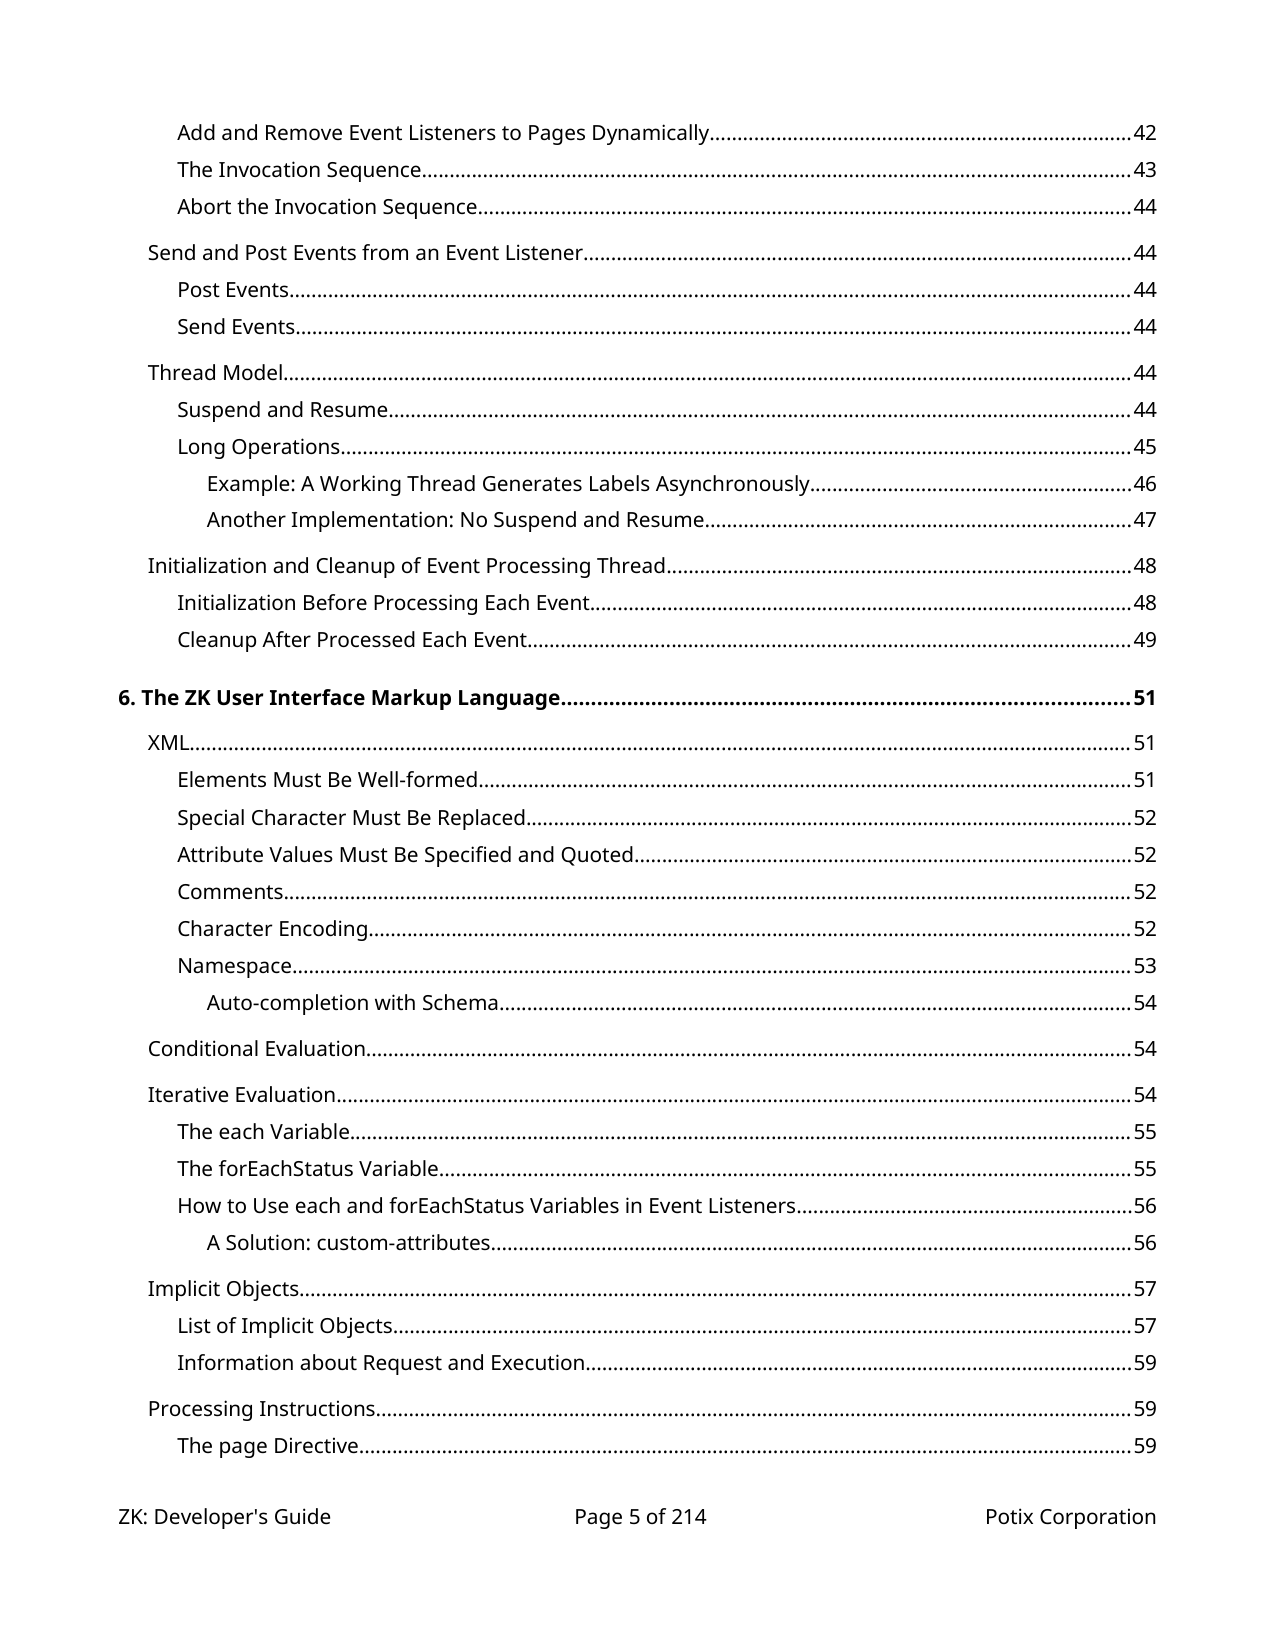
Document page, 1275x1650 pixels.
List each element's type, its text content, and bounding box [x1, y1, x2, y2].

text Suspend and Resume 44 [177, 395, 1157, 424]
text Processing Instructions 59 [148, 1394, 1157, 1423]
text The forEachStatus Variable 55 [177, 1154, 1157, 1182]
text Comments 52 [177, 877, 1157, 905]
text XML 51 [148, 728, 1157, 757]
text Cleanup After Processed Each Event 49 [177, 625, 1157, 653]
text Post Events 44 [177, 275, 1157, 303]
text The each Variable 55 [177, 1117, 1157, 1145]
text Another Implementation: No Suspend and Resume 47 [207, 505, 1157, 533]
text Example: A Working Thread Generates Labels Asynchronously 46 [207, 469, 1157, 498]
text The Invocation Sequence 43 [177, 155, 1157, 183]
text A Solution: custom-attributes 56 [207, 1228, 1157, 1257]
text Attribute Values Must Be Specified and Quoted 52 [177, 840, 1157, 868]
text Character Encoding 52 [177, 914, 1157, 942]
text Initialization and Cleanup of Event Processing Thread 48 [148, 551, 1157, 579]
text Special Character Must Be Replaced 52 [177, 803, 1157, 831]
text Namespace 53 [177, 951, 1157, 979]
text Add and Remove Event Listeners to Pages Dynamically 42 [177, 118, 1157, 146]
text Auto-completion with Schema 54 [207, 988, 1157, 1016]
text Conditional Evaluation 54 [148, 1034, 1157, 1062]
text The page Directive 59 [177, 1431, 1157, 1460]
text Initialization Before Processing Each Event 48 [177, 588, 1157, 616]
text Elements Must Be Well-formed 51 [177, 766, 1157, 794]
text Long Operations 45 [177, 432, 1157, 461]
text List of Implicit Objects 57 [177, 1311, 1157, 1339]
text 6. The ZK User Interface Markup Language 51 [118, 683, 1157, 711]
text Send and Post Events from an Event Listener 44 [148, 238, 1157, 266]
text Abort the Invocation Sequence 44 [177, 192, 1157, 221]
text How to Use each and forEachStatus Variables in Event Listeners 56 [177, 1191, 1157, 1219]
text Thread Model 44 [148, 358, 1157, 387]
text Implicit Objects 57 [148, 1274, 1157, 1302]
text Send Events 44 [177, 312, 1157, 341]
text Iterative Evaluation 54 [148, 1080, 1157, 1108]
text Information about Request and Execution 59 [177, 1348, 1157, 1377]
